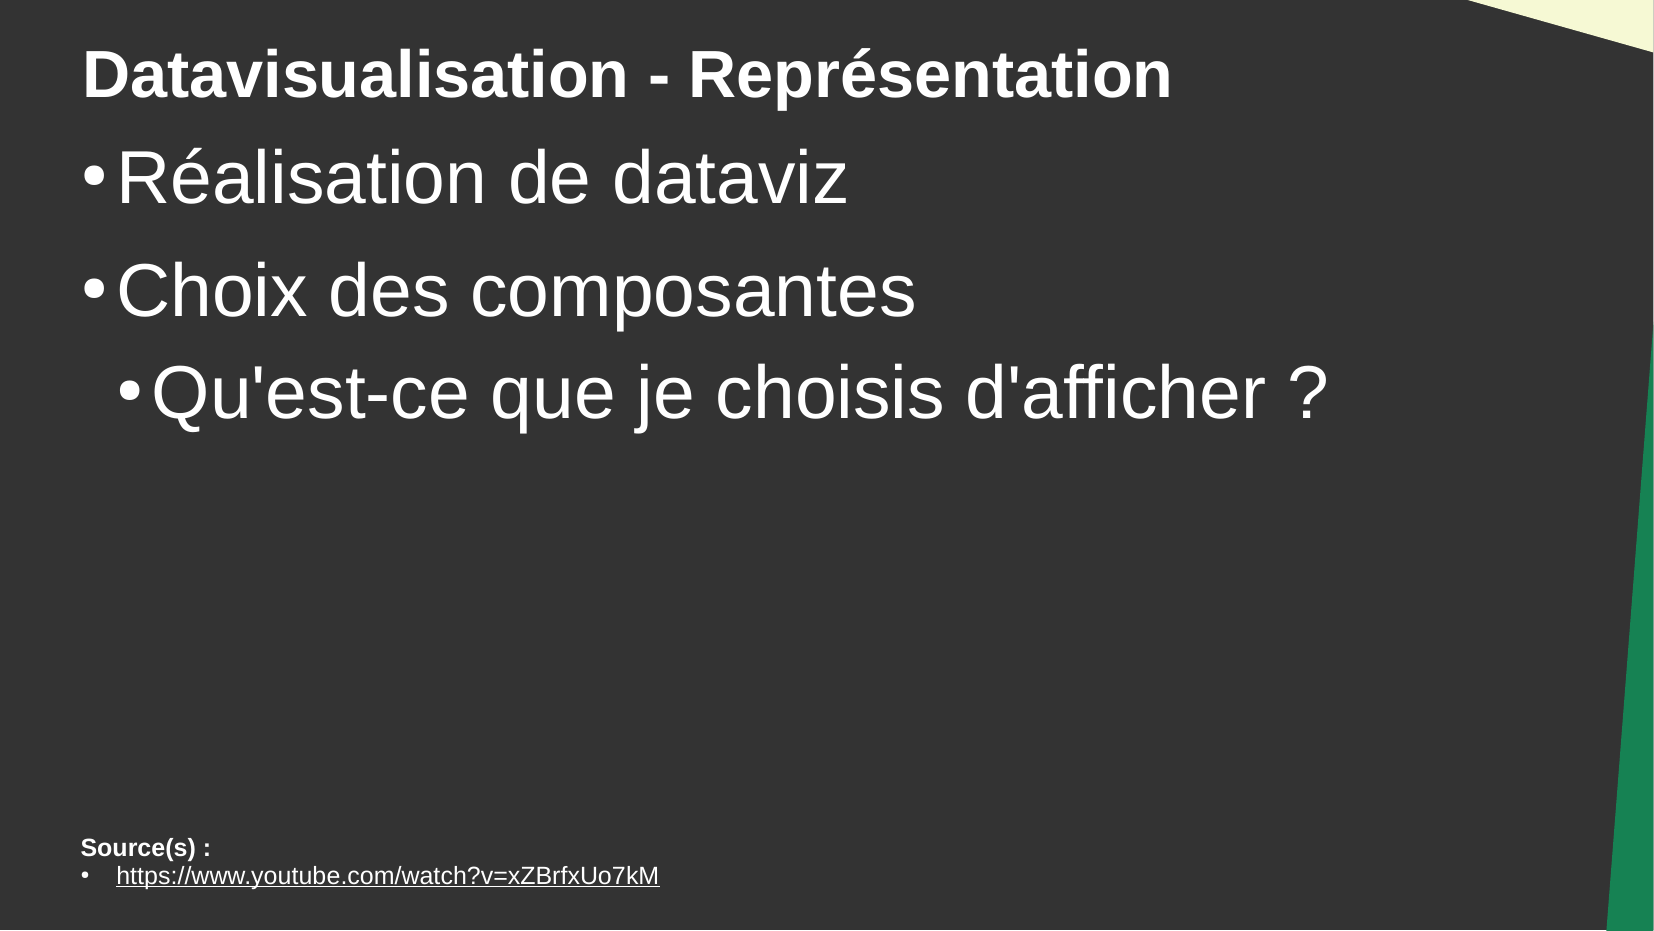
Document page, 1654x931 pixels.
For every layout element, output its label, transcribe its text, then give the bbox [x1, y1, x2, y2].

title Datavisualisation - Représentation [82, 37, 1571, 122]
text_box [1467, 0, 1654, 53]
list Réalisation de dataviz Choix des composantes Qu'est-ce que je choisis d'afficher ? [80, 135, 1560, 762]
text_box [1606, 315, 1654, 931]
text_box Source(s) : https://www.youtube.com/watch?v=xZBrfxUo7kM [65, 826, 1483, 926]
